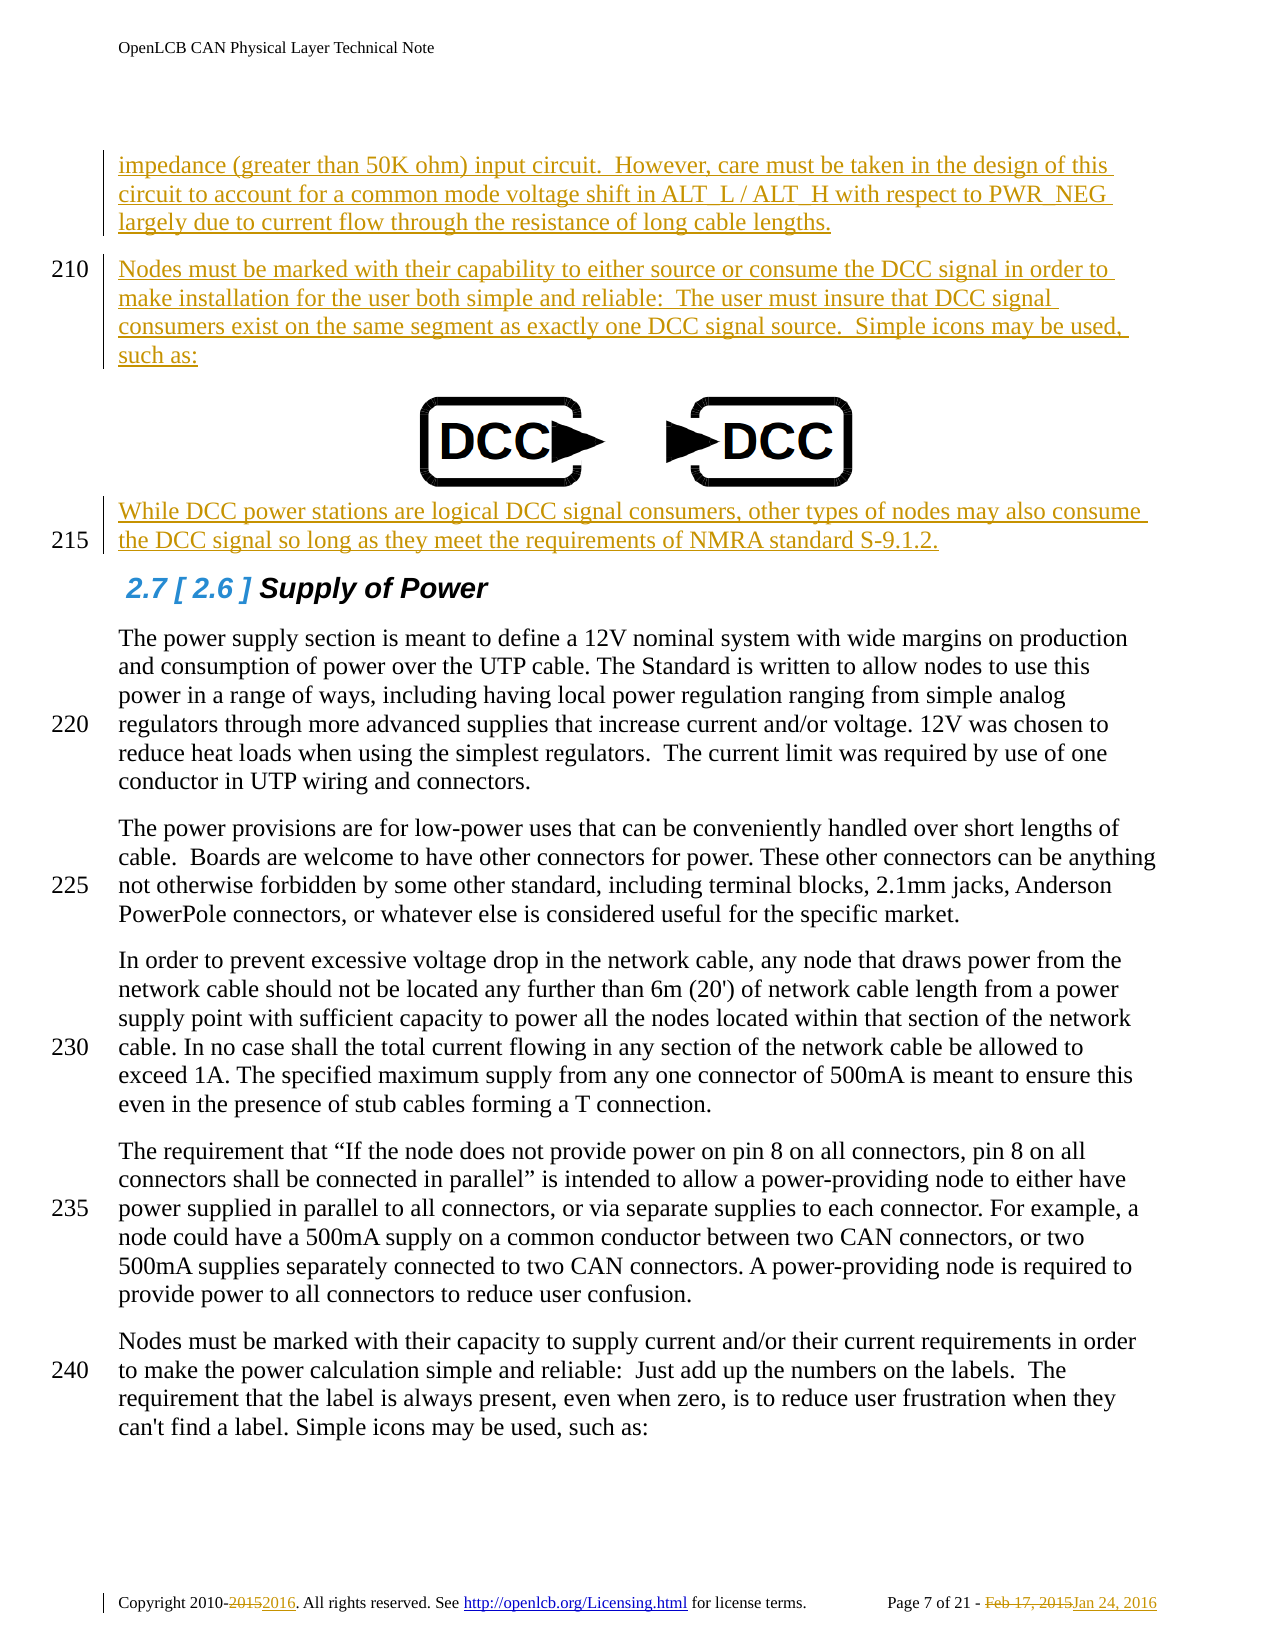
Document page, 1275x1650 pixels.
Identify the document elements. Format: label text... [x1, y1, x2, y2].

text Nodes must be marked with their capacity to supply current and/or their current requirements in order to make the power calculation simple and reliable: Just add up the numbers on the labels. The requirement that the label is always present, even when zero, is to reduce user frustration when they can't find a label. Simple icons may be used, such as: [118, 1326, 1157, 1441]
text impedance (greater than 50K ohm) input circuit. However, care must be taken in the design of this circuit to account for a common mode voltage shift in ALT_L / ALT_H with respect to PWR_NEG largely due to current flow through the resistance of long cable lengths. [118, 150, 1157, 236]
text The power supply section is meant to define a 12V nominal system with wide margins on production and consumption of power over the UTP cable. The Standard is written to allow nodes to use this power in a range of ways, including having local power regulation ranging from simple analog regulators through more advanced supplies that increase current and/or voltage. 12V was chosen to reduce heat loads when using the simplest regulators. The current limit was required by use of one conductor in UTP wiring and connectors. [118, 623, 1157, 795]
picture [412, 386, 863, 497]
text The requirement that “If the node does not provide power on pin 8 on all connectors, pin 8 on all connectors shall be connected in parallel” is intended to allow a power-providing node to either have power supplied in parallel to all connectors, or via separate supplies to each connector. For example, a node could have a 500mA supply on a common conductor between two CAN connectors, or two 500mA supplies separately connected to two CAN connectors. A power-providing node is required to provide power to all connectors to reduce user confusion. [118, 1136, 1157, 1308]
text Nodes must be marked with their capability to either source or consume the DCC signal in order to make installation for the user both simple and reliable: The user must insure that DCC signal consumers exist on the same segment as exactly one DCC signal source. Simple icons may be used, such as: [118, 254, 1157, 369]
text The power provisions are for low-power uses that can be conveniently handled over short lengths of cable. Boards are welcome to have other connectors for power. These other connectors can be anything not otherwise forbidden by some other standard, including terminal blocks, 2.1mm jacks, Anderson PowerPole connectors, or whatever else is considered useful for the specific market. [118, 813, 1157, 928]
text In order to prevent excessive voltage drop in the network cable, any node that draws power from the network cable should not be located any further than 6m (20') of network cable length from a power supply point with sufficient capacity to power all the nodes located within that section of the network cable. In no case shall the total current flowing in any section of the network cable be allowed to exceed 1A. The specified maximum supply from any one connector of 500mA is meant to ensure this even in the presence of stub cables forming a T connection. [118, 946, 1157, 1118]
text While DCC power stations are logical DCC signal consumers, other types of nodes may also consume the DCC signal so long as they meet the requirements of NMRA standard S-9.1.2. [118, 497, 1157, 554]
subtitle Supply of Power [118, 571, 1157, 605]
